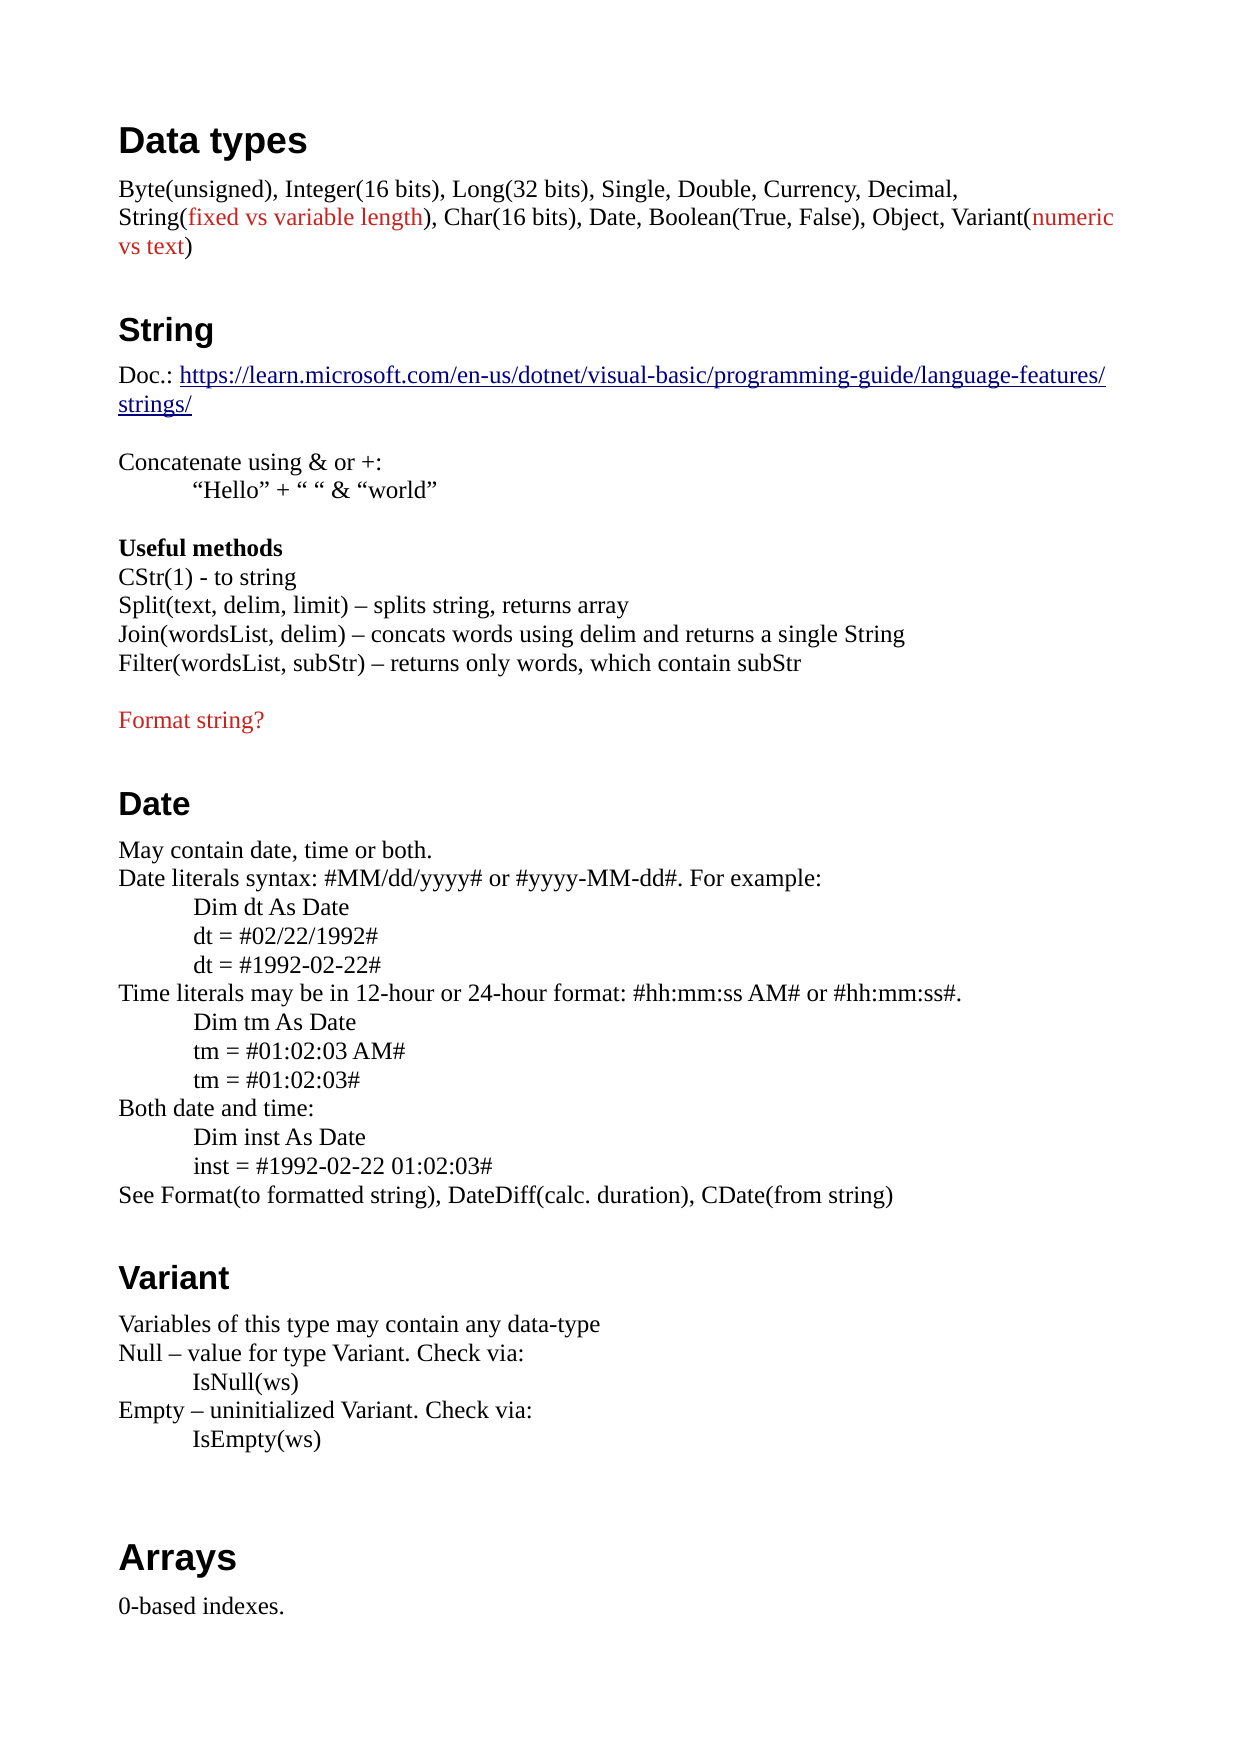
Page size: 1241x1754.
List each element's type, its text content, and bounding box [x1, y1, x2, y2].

text Empty – uninitialized Variant. Check via: [118, 1395, 1122, 1424]
text dt = #02/22/1992# [193, 921, 1122, 950]
text Date literals syntax: #MM/dd/yyyy# or #yyyy-MM-dd#. For example: [118, 863, 1122, 892]
text String(fixed vs variable length), Char(16 bits), Date, Boolean(True, False), Object, Variant(numeric vs text) [118, 202, 1122, 260]
text inst = #1992-02-22 01:02:03# [193, 1151, 1122, 1180]
text Useful methods [118, 533, 1122, 562]
text Variables of this type may contain any data-type [118, 1309, 1122, 1338]
subtitle Variant [118, 1258, 1122, 1297]
text Dim inst As Date [193, 1122, 1122, 1151]
text Dim tm As Date [193, 1007, 1122, 1036]
text Both date and time: [118, 1093, 1122, 1122]
text May contain date, time or both. [118, 835, 1122, 863]
text Join(wordsList, delim) – concats words using delim and returns a single String [118, 619, 1122, 648]
text Byte(unsigned), Integer(16 bits), Long(32 bits), Single, Double, Currency, Decimal, [118, 174, 1122, 202]
subtitle Date [118, 784, 1122, 822]
text Dim dt As Date [193, 892, 1122, 921]
text dt = #1992-02-22# [193, 950, 1122, 978]
text CStr(1) - to string [118, 562, 1122, 591]
text Format string? [118, 706, 1122, 734]
text “Hello” + “ “ & “world” [118, 476, 1122, 504]
text IsNull(ws) [118, 1367, 1122, 1395]
text See Format(to formatted string), DateDiff(calc. duration), CDate(from string) [118, 1180, 1122, 1208]
text Concatenate using & or +: [118, 447, 1122, 476]
subtitle String [118, 309, 1122, 348]
text tm = #01:02:03 AM# [193, 1036, 1122, 1065]
text tm = #01:02:03# [193, 1065, 1122, 1093]
text Filter(wordsList, subStr) – returns only words, which contain subStr [118, 648, 1122, 677]
subtitle Arrays [118, 1535, 1122, 1578]
text IsEmpty(ws) [118, 1424, 1122, 1453]
subtitle Data types [118, 118, 1122, 161]
text Doc.: https://learn.microsoft.com/en-us/dotnet/visual-basic/programming-guide/language-features/strings/ [118, 361, 1122, 418]
text Time literals may be in 12-hour or 24-hour format: #hh:mm:ss AM# or #hh:mm:ss#. [118, 978, 1122, 1007]
text Split(text, delim, limit) – splits string, returns array [118, 591, 1122, 619]
text Null – value for type Variant. Check via: [118, 1338, 1122, 1367]
text 0-based indexes. [118, 1591, 1122, 1620]
